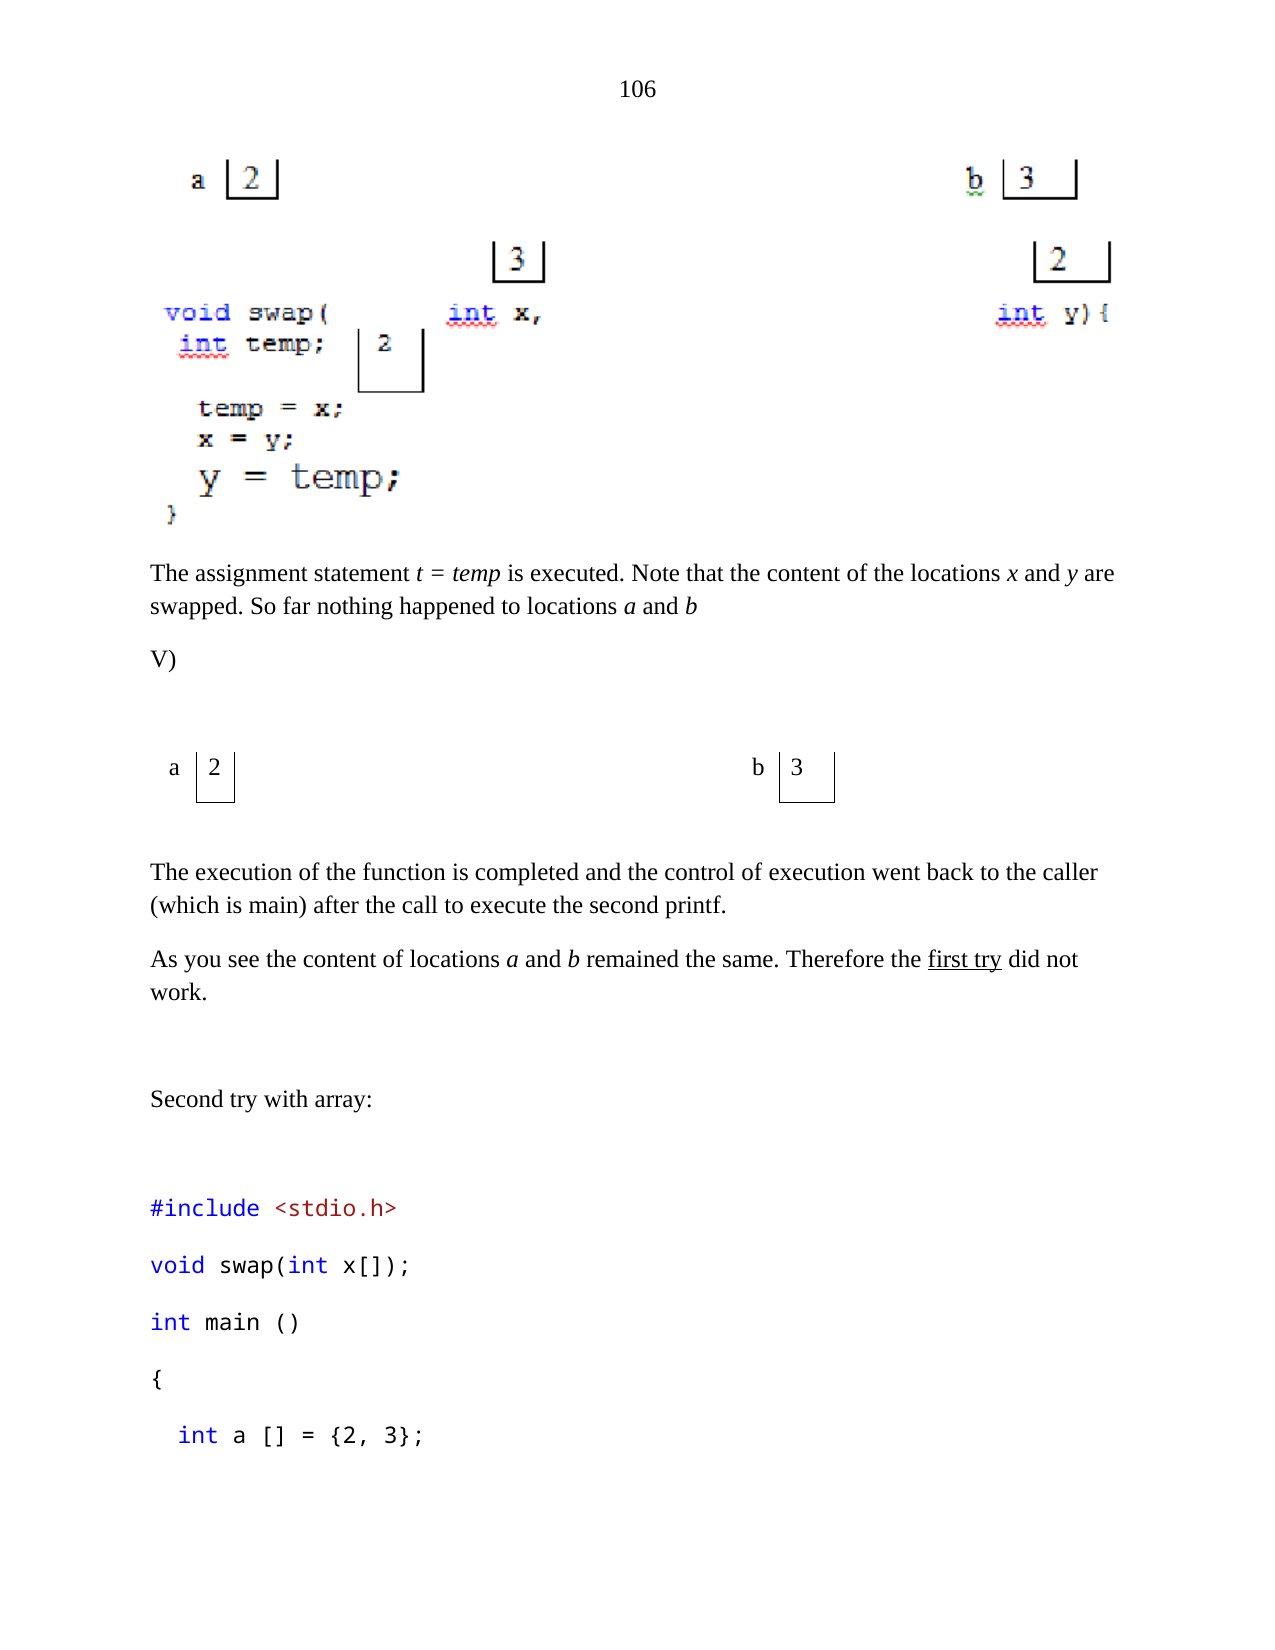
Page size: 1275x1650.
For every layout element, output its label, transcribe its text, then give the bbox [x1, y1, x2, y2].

text Second try with array: [150, 1084, 1125, 1113]
table_header b [235, 752, 779, 802]
text void swap(int x[]); [150, 1249, 1125, 1280]
table_header [835, 752, 1136, 802]
table_header 2 [197, 752, 234, 802]
picture [150, 150, 1124, 533]
text #include <stdio.h> [150, 1192, 1125, 1223]
table_header a [139, 752, 196, 802]
text V) [150, 644, 1125, 673]
table_header 3 [780, 752, 834, 802]
text The execution of the function is completed and the control of execution went back to the caller (which is main) after the call to execute the second printf. [150, 857, 1125, 918]
text int a [] = {2, 3}; [150, 1419, 1125, 1450]
text The assignment statement t = temp is executed. Note that the content of the locations x and y are swapped. So far nothing happened to locations a and b [150, 558, 1125, 619]
text { [150, 1362, 1125, 1394]
text int main () [150, 1306, 1125, 1337]
text As you see the content of locations a and b remained the same. Therefore the first try did not work. [150, 944, 1125, 1005]
